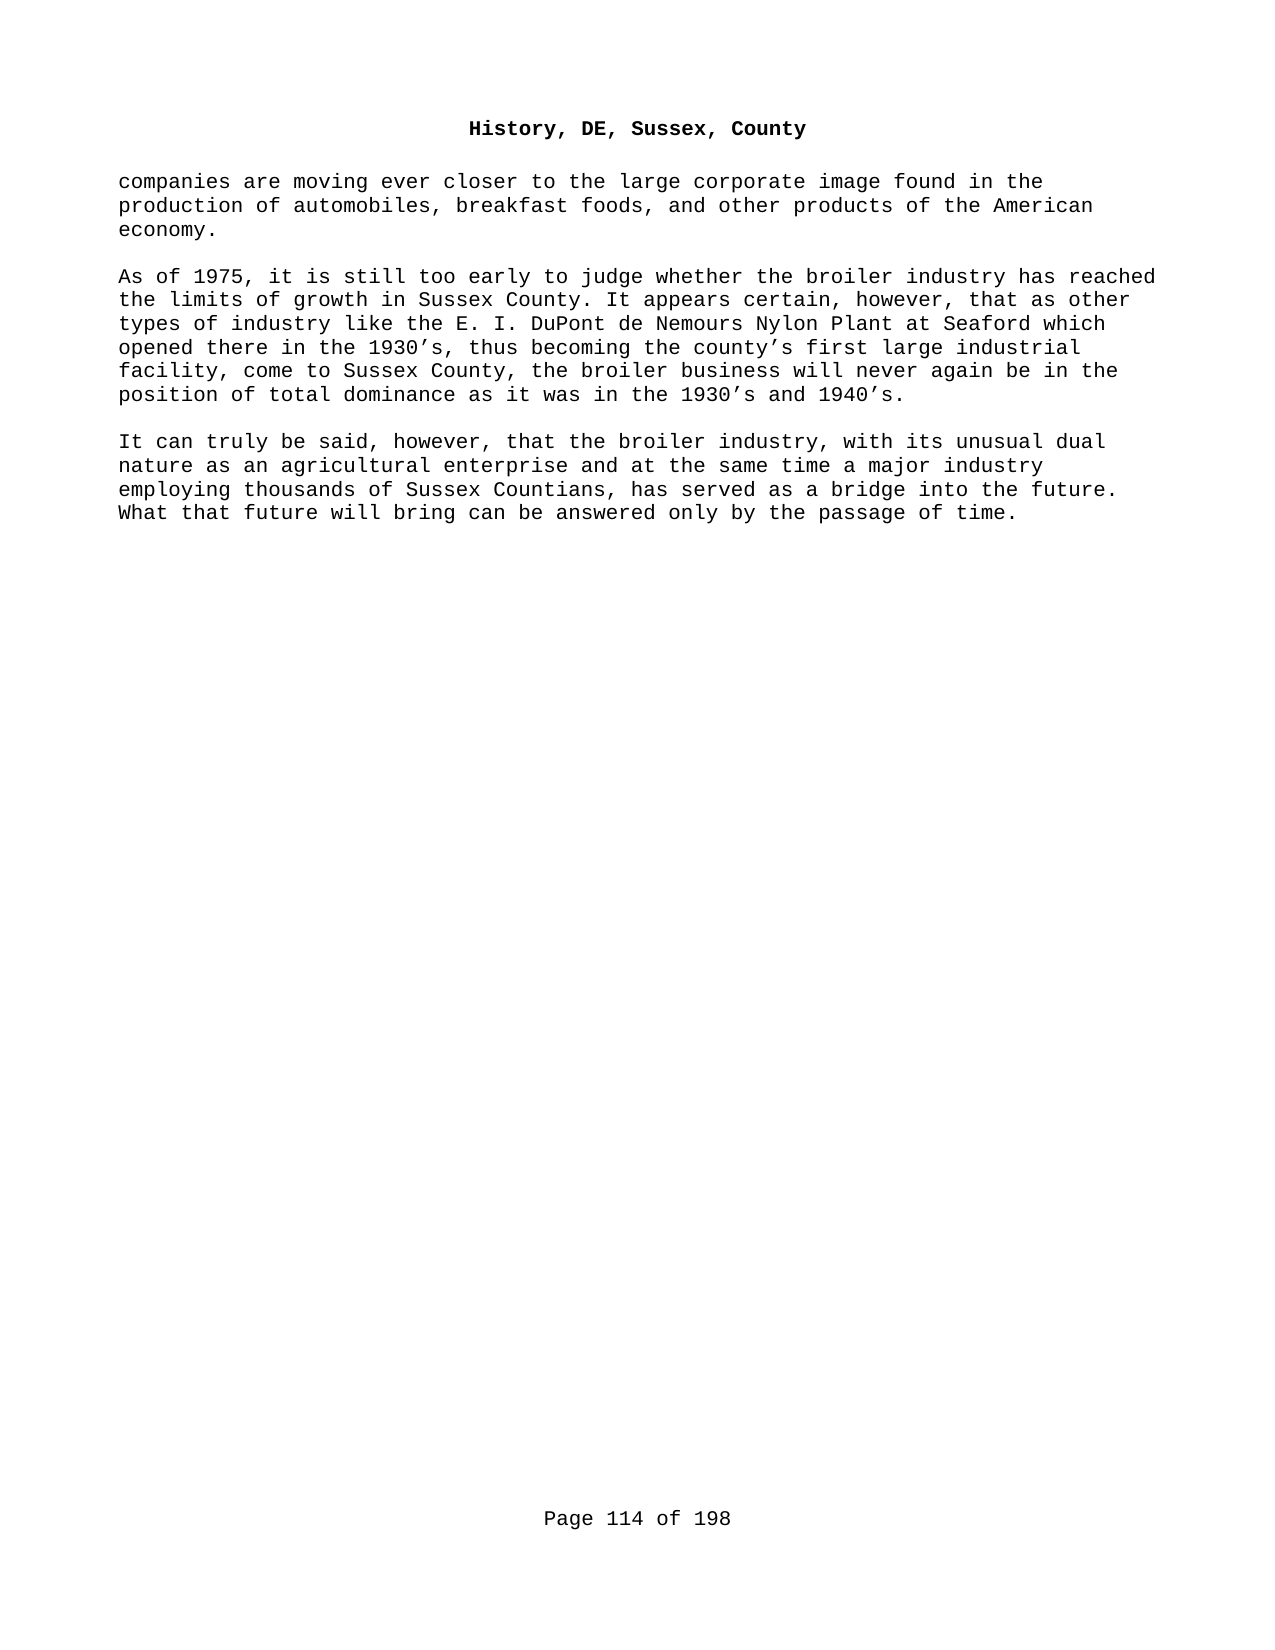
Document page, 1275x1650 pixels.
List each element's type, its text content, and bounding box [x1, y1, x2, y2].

text companies are moving ever closer to the large corporate image found in the production of automobiles, breakfast foods, and other products of the American economy. [118, 171, 1157, 242]
text As of 1975, it is still too early to judge whether the broiler industry has reached the limits of growth in Sussex County. It appears certain, however, that as other types of industry like the E. I. DuPont de Nemours Nylon Plant at Seaford which opened there in the 1930’s, thus becoming the county’s first large industrial facility, come to Sussex County, the broiler business will never again be in the position of total dominance as it was in the 1930’s and 1940’s. [118, 266, 1157, 408]
text It can truly be said, however, that the broiler industry, with its unusual dual nature as an agricultural enterprise and at the same time a major industry employing thousands of Sussex Countians, has served as a bridge into the future. What that future will bring can be answered only by the passage of time. [118, 431, 1157, 526]
